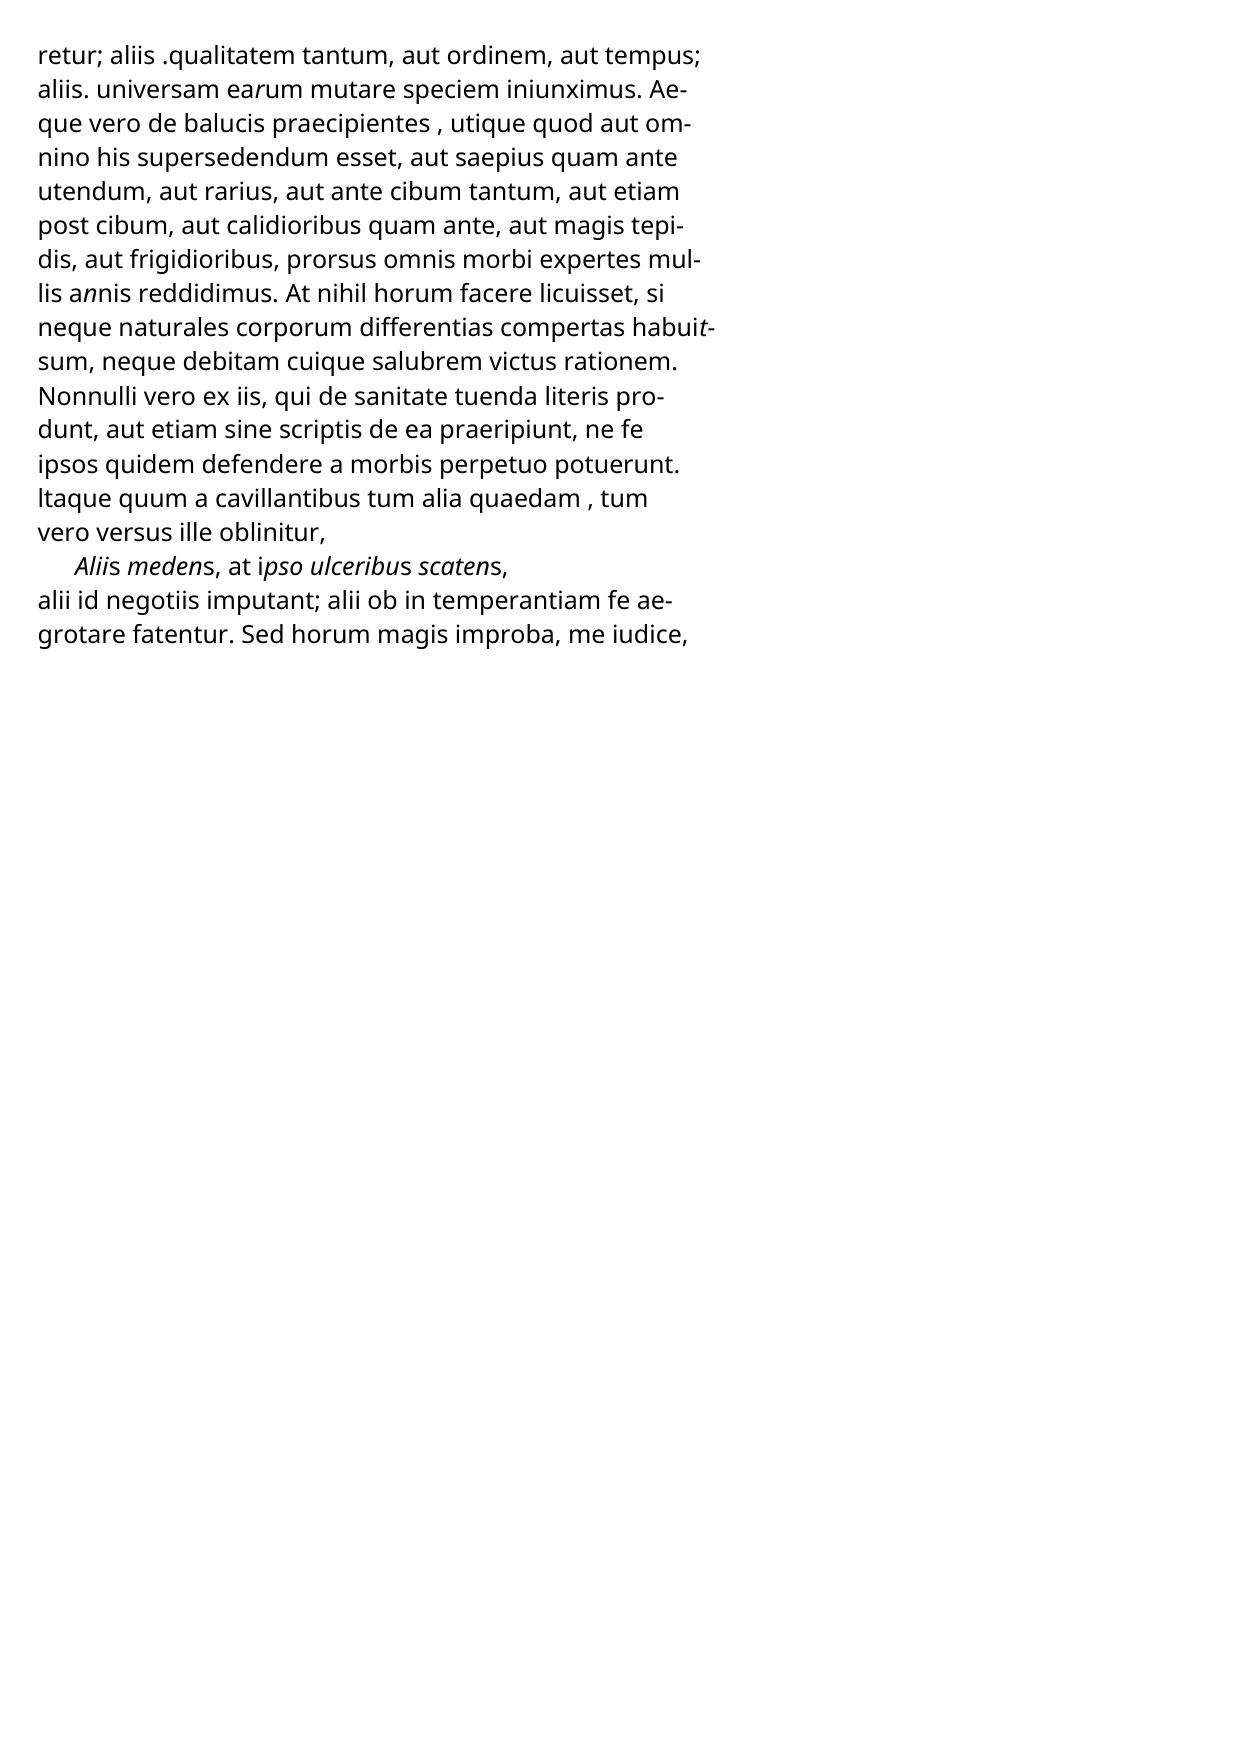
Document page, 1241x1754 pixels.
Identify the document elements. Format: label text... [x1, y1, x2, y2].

text Aliis medens, at ipso ulceribus scatens, alii id negotiis imputant; alii ob in temperantiam fe ae- grotare fatentur. Sed horum magis improba, me iudice, [37, 548, 1203, 651]
text retur; aliis .qualitatem tantum, aut ordinem, aut tempus; aliis. universam earum mutare speciem iniunximus. Ae- que vero de balucis praecipientes , utique quod aut om- nino his supersedendum esset, aut saepius quam ante utendum, aut rarius, aut ante cibum tantum, aut etiam post cibum, aut calidioribus quam ante, aut magis tepi- dis, aut frigidioribus, prorsus omnis morbi expertes mul- lis annis reddidimus. At nihil horum facere licuisset, si neque naturales corporum differentias compertas habuit- sum, neque debitam cuique salubrem victus rationem. Nonnulli vero ex iis, qui de sanitate tuenda literis pro- dunt, aut etiam sine scriptis de ea praeripiunt, ne fe ipsos quidem defendere a morbis perpetuo potuerunt. ltaque quum a cavillantibus tum alia quaedam , tum vero versus ille oblinitur, [37, 37, 1203, 548]
